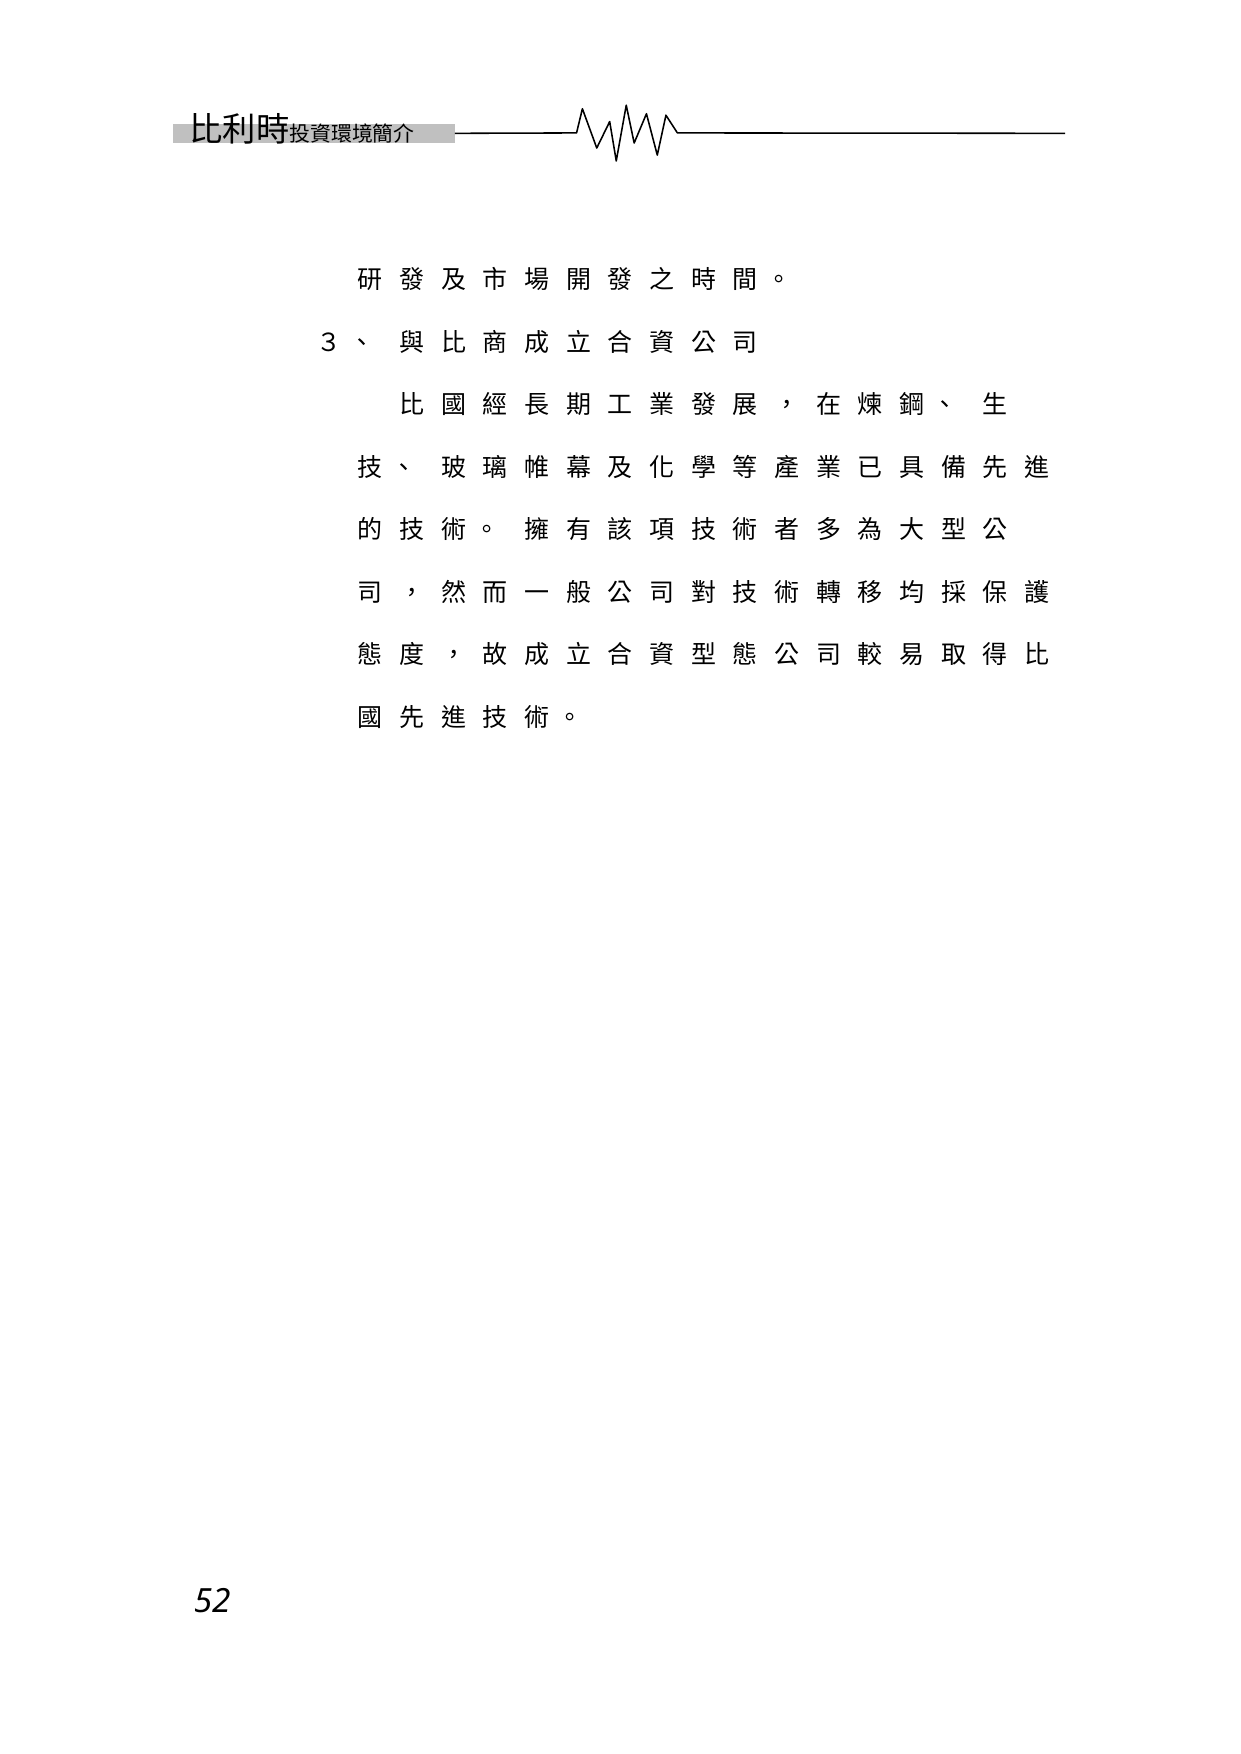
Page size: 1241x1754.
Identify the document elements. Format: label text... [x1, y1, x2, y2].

text 比國經長期工業發展，在煉鋼、生技、玻璃帷幕及化學等產業已具備先進的技術。擁有該項技術者多為大型公司，然而一般公司對技術轉移均採保護態度，故成立合資型態公司較易取得比國先進技術。 [330, 361, 1058, 736]
text 研發及市場開發之時間。 [330, 236, 1058, 299]
text ３、與比商成立合資公司 [281, 299, 1058, 361]
